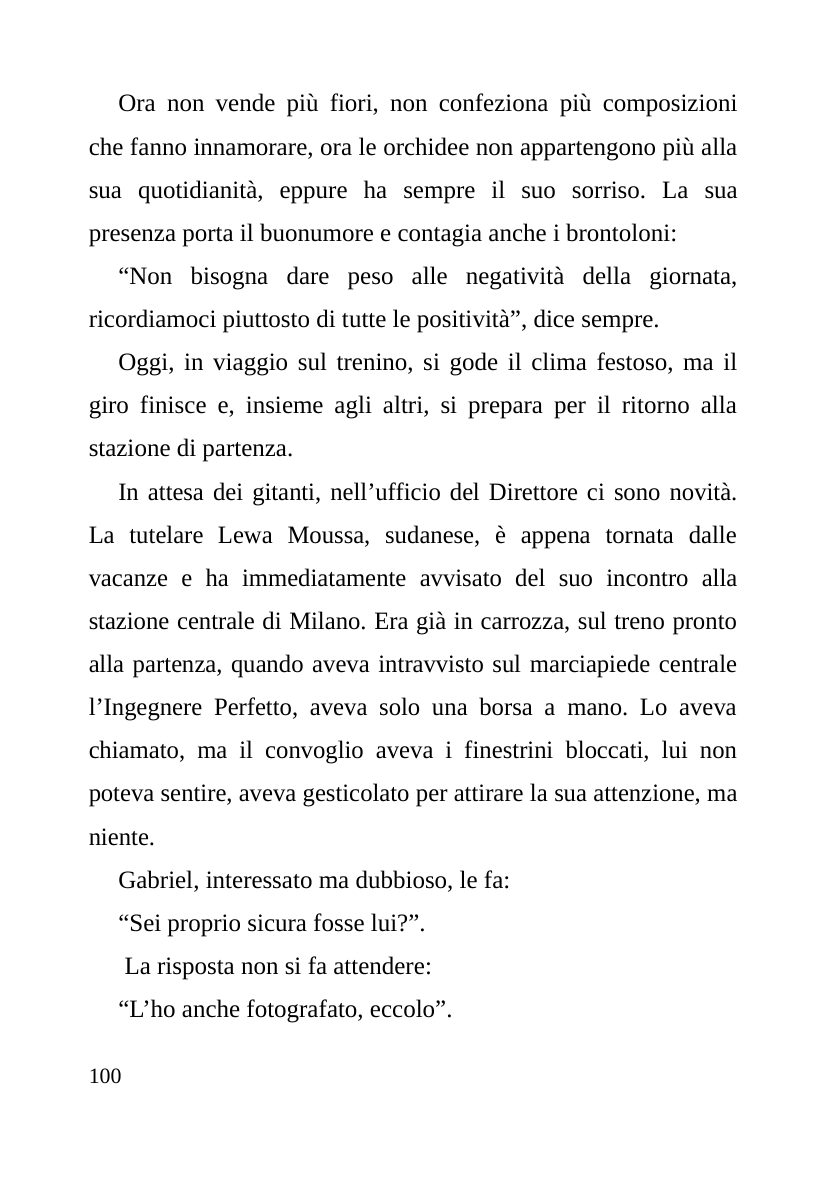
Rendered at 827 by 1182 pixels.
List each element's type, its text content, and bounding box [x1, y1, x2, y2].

text Ora non vende più fiori, non confeziona più composizioni che fanno innamorare, ora le orchidee non appartengono più alla sua quotidianità, eppure ha sempre il suo sorriso. La sua presenza porta il buonumore e contagia anche i brontoloni: [88, 88, 738, 247]
text In attesa dei gitanti, nell’ufficio del Direttore ci sono novità. La tutelare Lewa Moussa, sudanese, è appena tornata dalle vacanze e ha immediatamente avvisato del suo incontro alla stazione centrale di Milano. Era già in carrozza, sul treno pronto alla partenza, quando aveva intravvisto sul marciapiede centrale l’Ingegnere Perfetto, aveva solo una borsa a mano. Lo aveva chiamato, ma il convoglio aveva i finestrini bloccati, lui non poteva sentire, aveva gesticolato per attirare la sua attenzione, ma niente. [88, 477, 738, 850]
text Oggi, in viaggio sul trenino, si gode il clima festoso, ma il giro finisce e, insieme agli altri, si prepara per il ritorno alla stazione di partenza. [88, 347, 738, 462]
text “Sei proprio sicura fosse lui?”. [88, 908, 738, 937]
text “Non bisogna dare peso alle negatività della giornata, ricordiamoci piuttosto di tutte le positività”, dice sempre. [88, 261, 738, 333]
text La risposta non si fa attendere: [88, 951, 738, 980]
text Gabriel, interessato ma dubbioso, le fa: [88, 865, 738, 893]
text “L’ho anche fotografato, eccolo”. [88, 994, 738, 1023]
